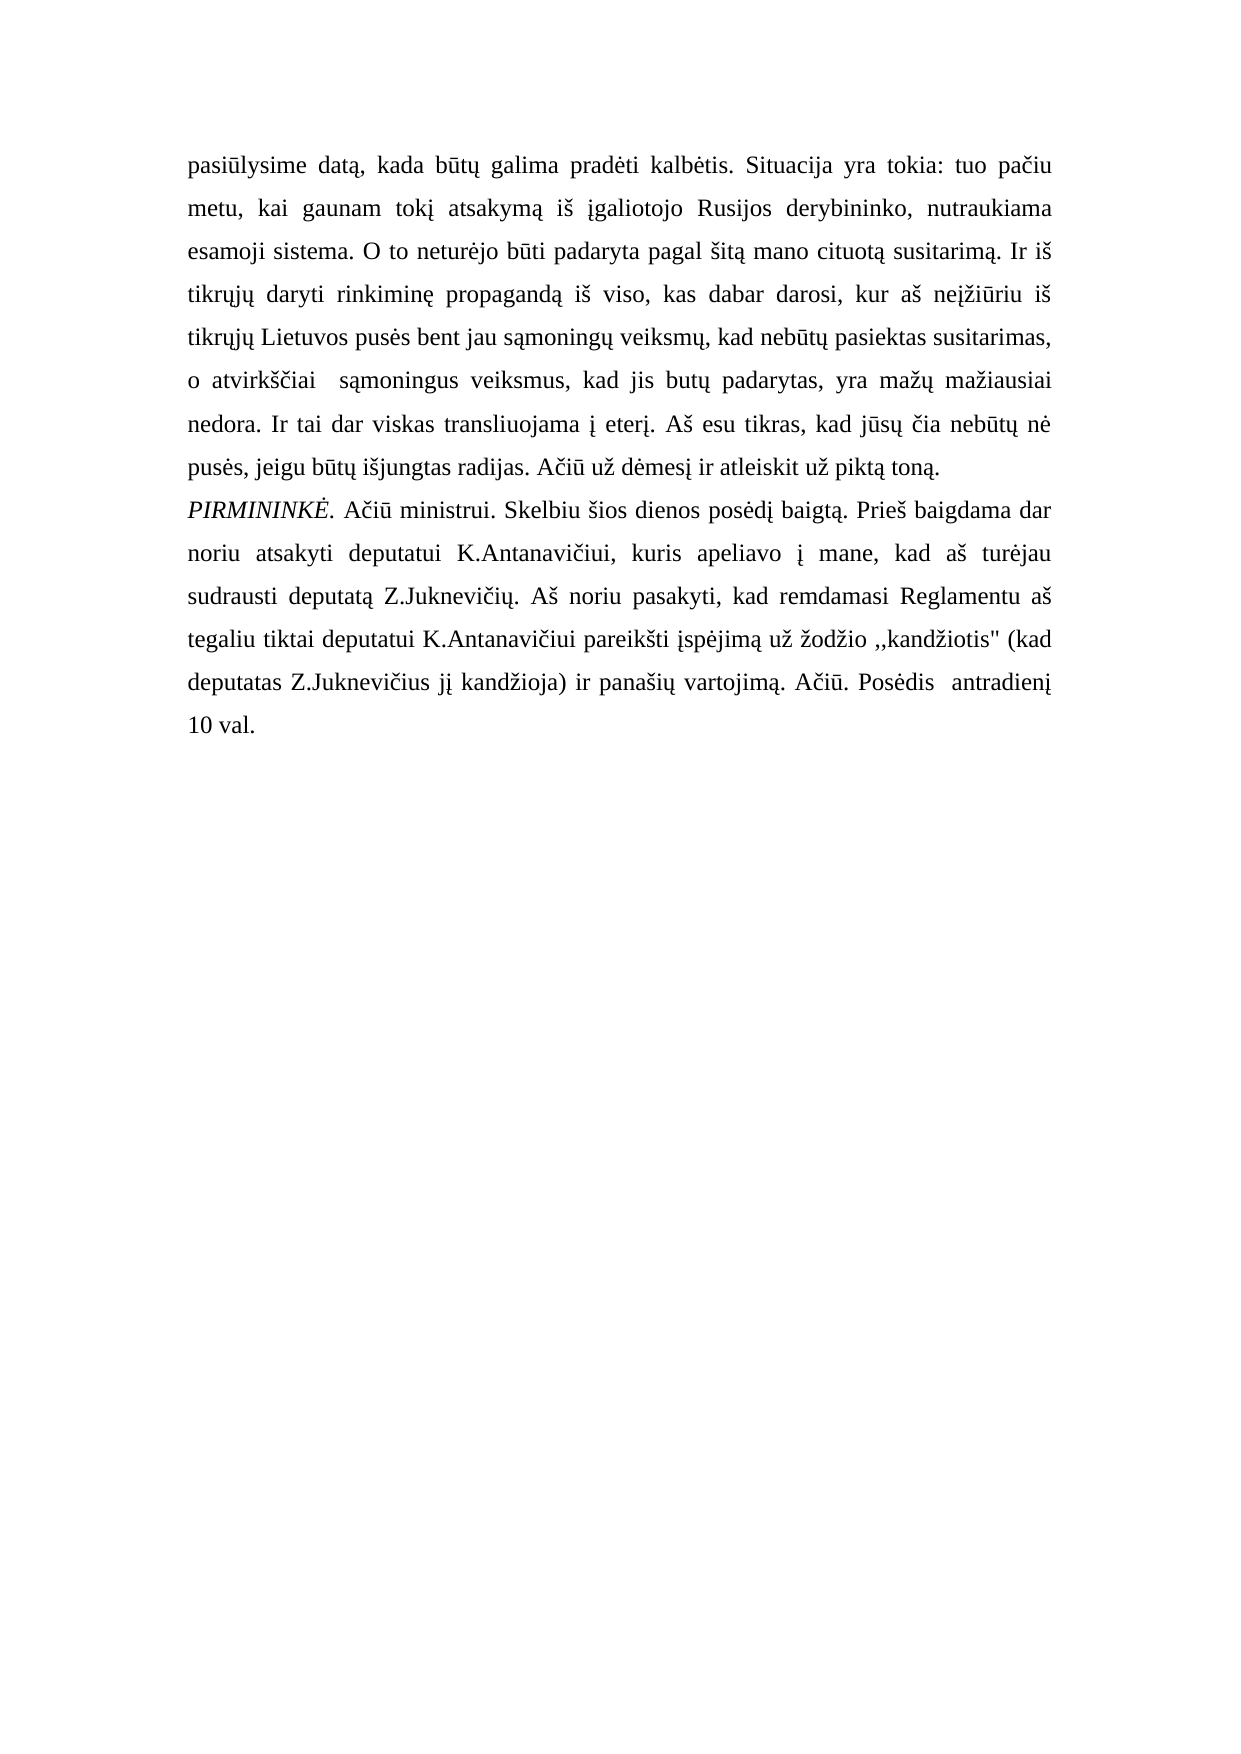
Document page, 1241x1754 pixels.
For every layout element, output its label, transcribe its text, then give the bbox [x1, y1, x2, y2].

text PIRMININKĖ. Ačiū ministrui. Skelbiu šios dienos posėdį baigtą. Prieš baigdama dar noriu atsakyti deputatui K.Antanavičiui, kuris apeliavo į mane, kad aš turėjau sudrausti deputatą Z.Juknevičių. Aš noriu pasakyti, kad remdamasi Reglamentu aš tegaliu tiktai deputatui K.Antanavičiui pareikšti įspėjimą už žodžio ,,kandžiotis" (kad deputatas Z.Juknevičius jį kandžioja) ir panašių vartojimą. Ačiū. Posėdis antradienį 10 val. [187, 495, 1053, 739]
text pasiūlysime datą, kada būtų galima pradėti kalbėtis. Situacija yra tokia: tuo pačiu metu, kai gaunam tokį atsakymą iš įgaliotojo Rusijos derybininko, nutraukiama esamoji sistema. O to neturėjo būti padaryta pagal šitą mano cituotą susitarimą. Ir iš tikrųjų daryti rinkiminę propagandą iš viso, kas dabar darosi, kur aš neįžiūriu iš tikrųjų Lietuvos pusės bent jau sąmoningų veiksmų, kad nebūtų pasiektas susitarimas, o atvirkščiai sąmoningus veiksmus, kad jis butų padarytas, yra mažų mažiausiai nedora. Ir tai dar viskas transliuojama į eterį. Aš esu tikras, kad jūsų čia nebūtų nė pusės, jeigu būtų išjungtas radijas. Ačiū už dėmesį ir atleiskit už piktą toną. [187, 150, 1053, 481]
